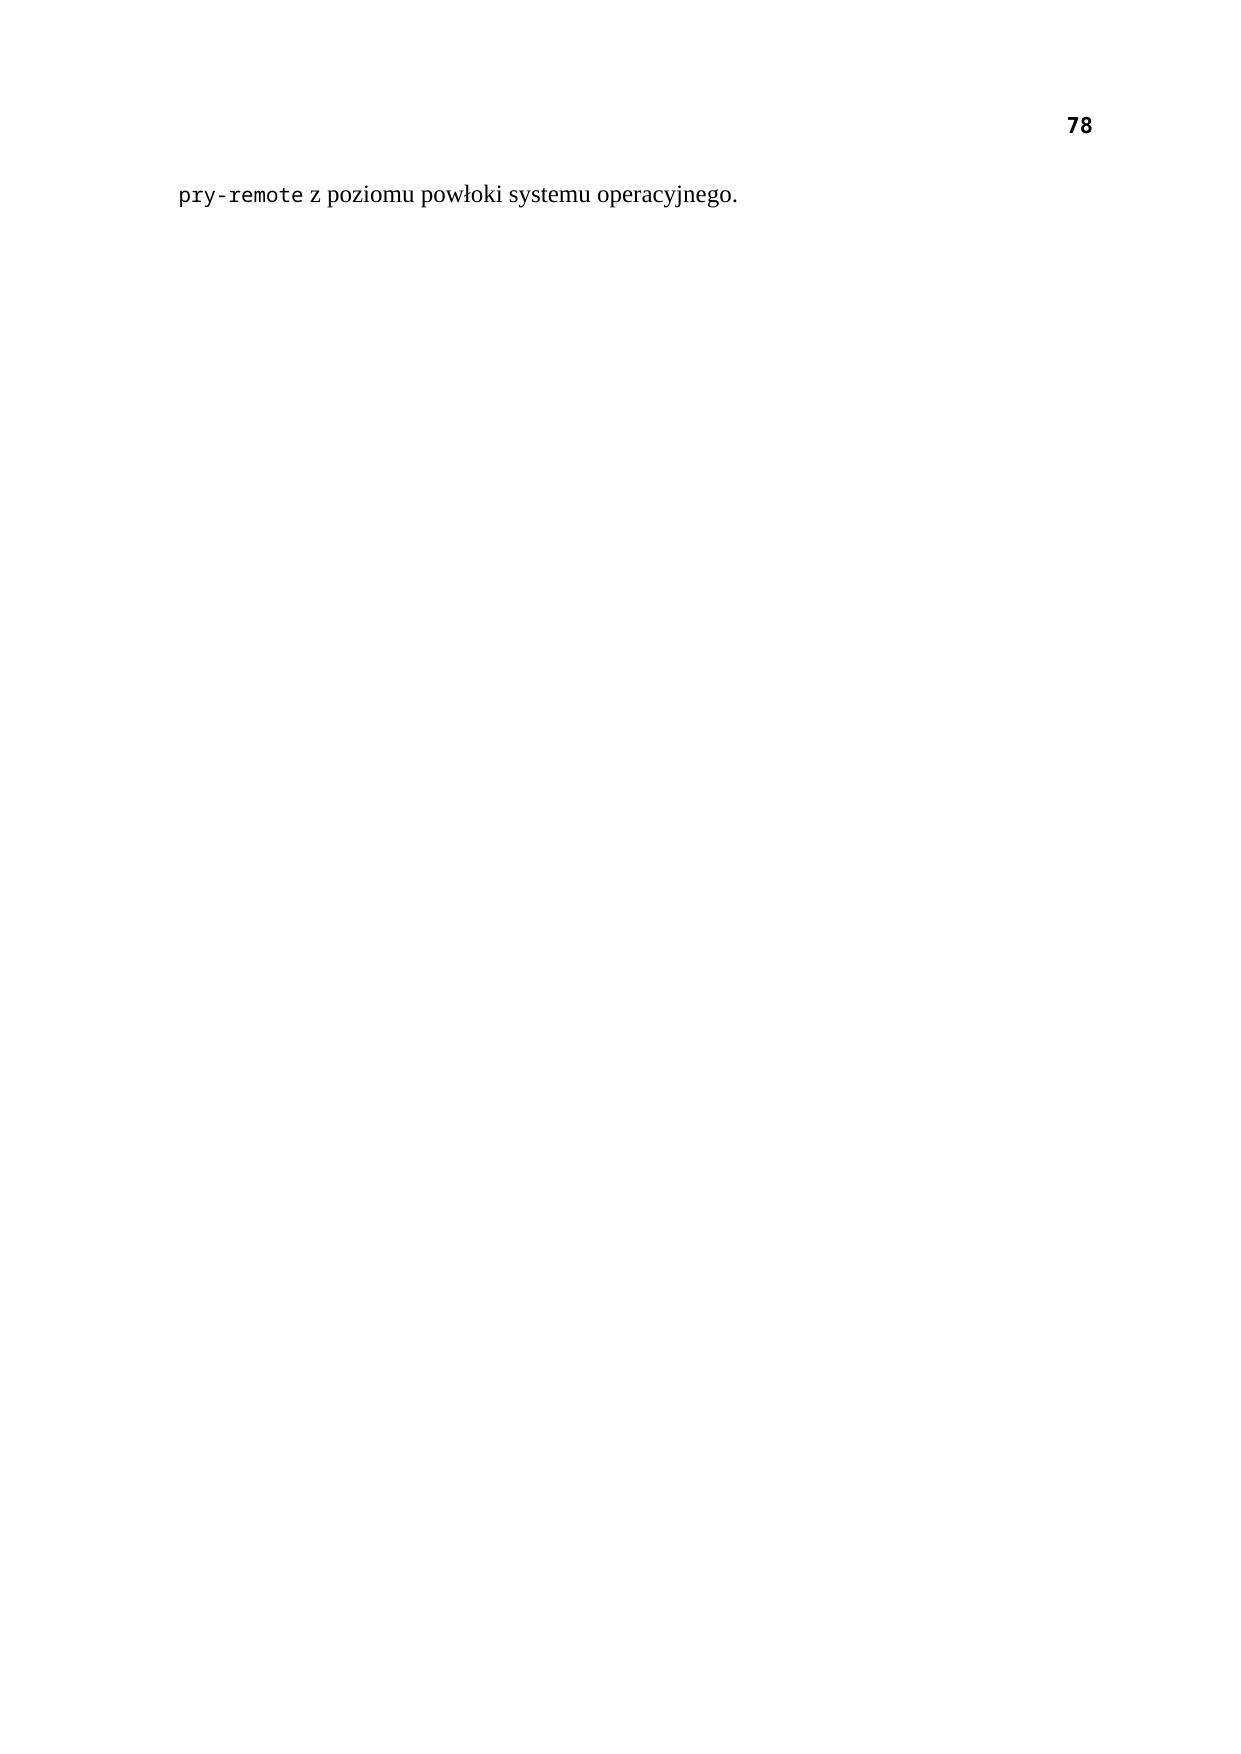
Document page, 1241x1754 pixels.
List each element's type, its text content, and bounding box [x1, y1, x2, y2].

text pry‑remote z poziomu powłoki systemu operacyjnego. [178, 174, 1093, 209]
